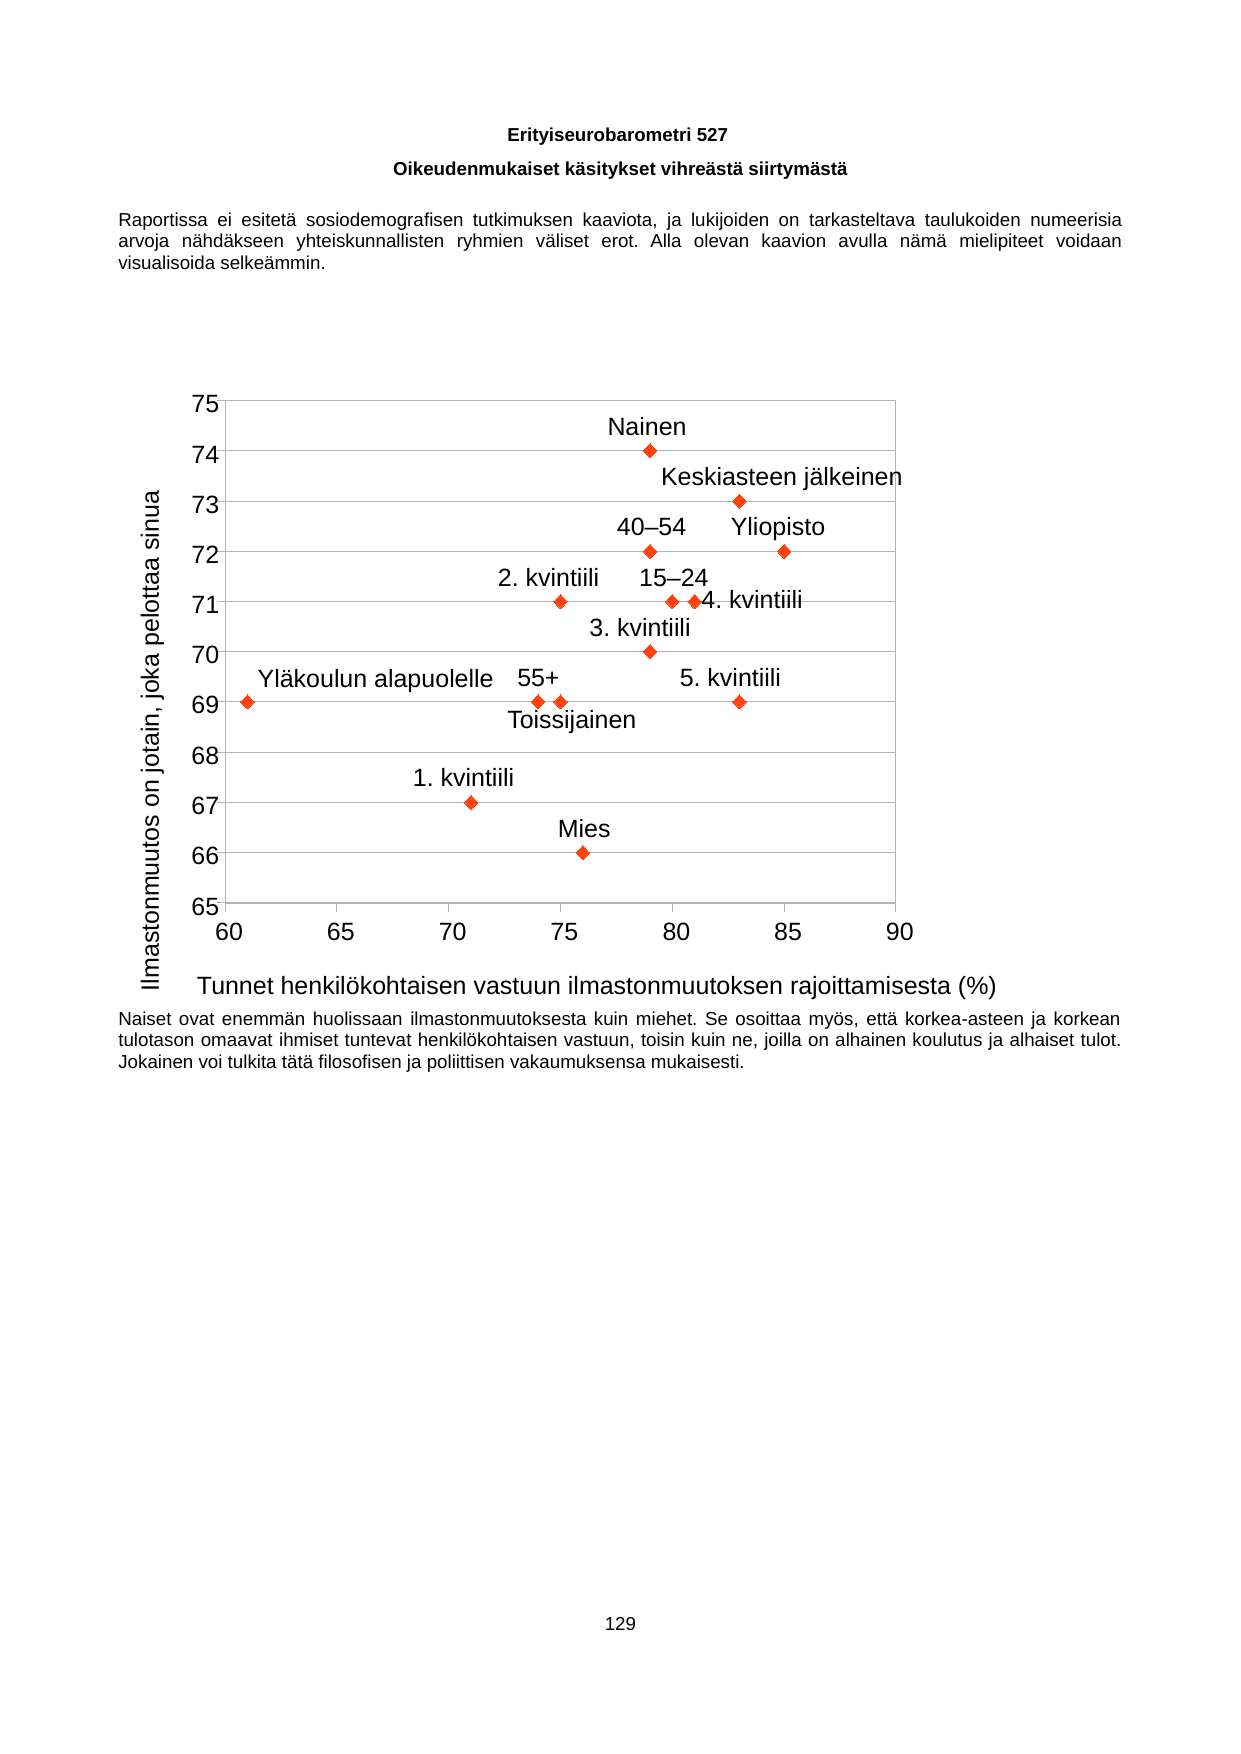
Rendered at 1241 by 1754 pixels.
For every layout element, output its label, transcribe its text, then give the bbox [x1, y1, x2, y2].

text Naiset ovat enemmän huolissaan ilmastonmuutoksesta kuin miehet. Se osoittaa myös, että korkea-asteen ja korkean tulotason omaavat ihmiset tuntevat henkilökohtaisen vastuun, toisin kuin ne, joilla on alhainen koulutus ja alhaiset tulot. Jokainen voi tulkita tätä filosofisen ja poliittisen vakaumuksensa mukaisesti. [118, 324, 1122, 1072]
text Raportissa ei esitetä sosiodemografisen tutkimuksen kaaviota, ja lukijoiden on tarkasteltava taulukoiden numeerisia arvoja nähdäkseen yhteiskunnallisten ryhmien väliset erot. Alla olevan kaavion avulla nämä mielipiteet voidaan visualisoida selkeämmin. [118, 208, 1122, 273]
